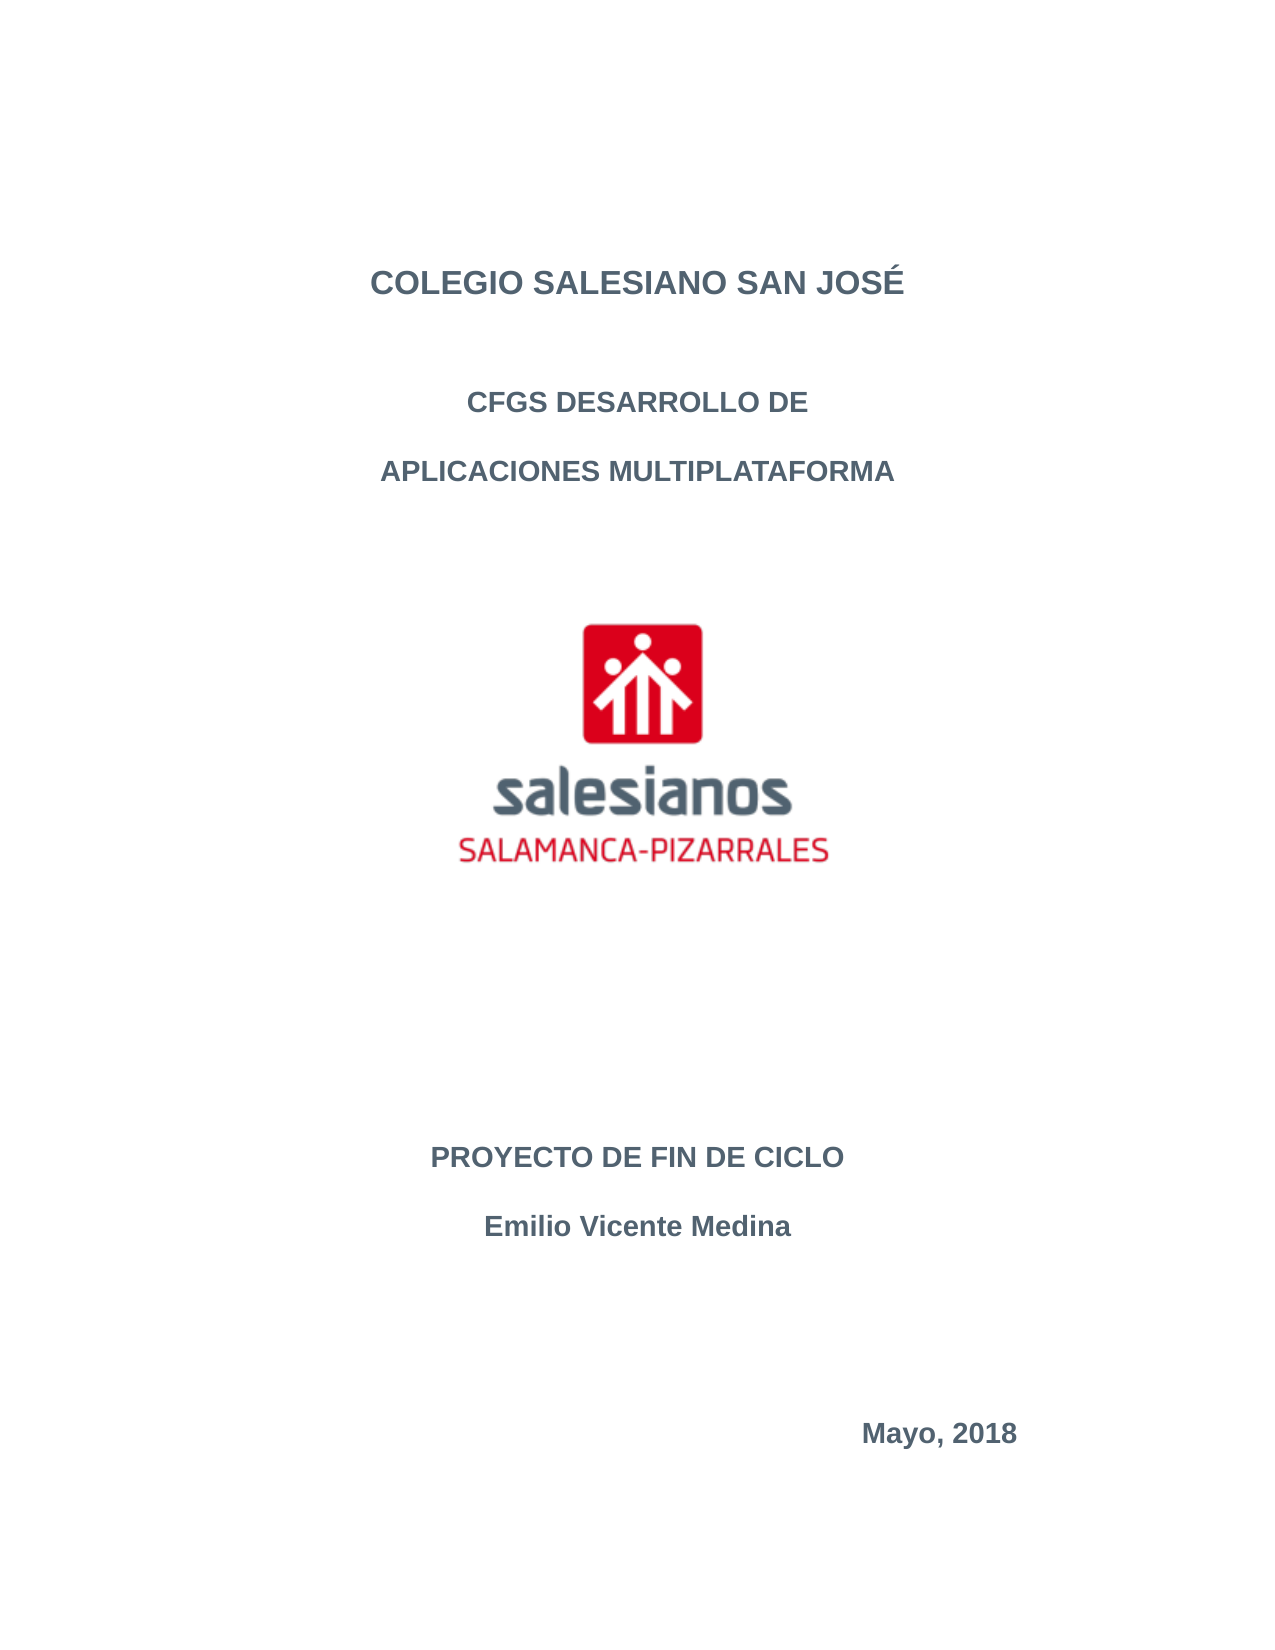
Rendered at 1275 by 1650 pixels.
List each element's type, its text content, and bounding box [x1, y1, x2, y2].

subtitle Colegio salesiano san josé [118, 263, 1157, 302]
subtitle Mayo, 2018 [118, 1416, 1157, 1450]
picture [306, 507, 969, 1072]
subtitle proyecto de fin de ciclo [118, 1140, 1157, 1174]
subtitle cfgs desarrollo de [118, 384, 1157, 418]
subtitle aplicaciones multiplataforma [118, 453, 1157, 487]
picture [800, 1501, 1222, 1650]
subtitle Emilio Vicente Medina [118, 1209, 1157, 1243]
